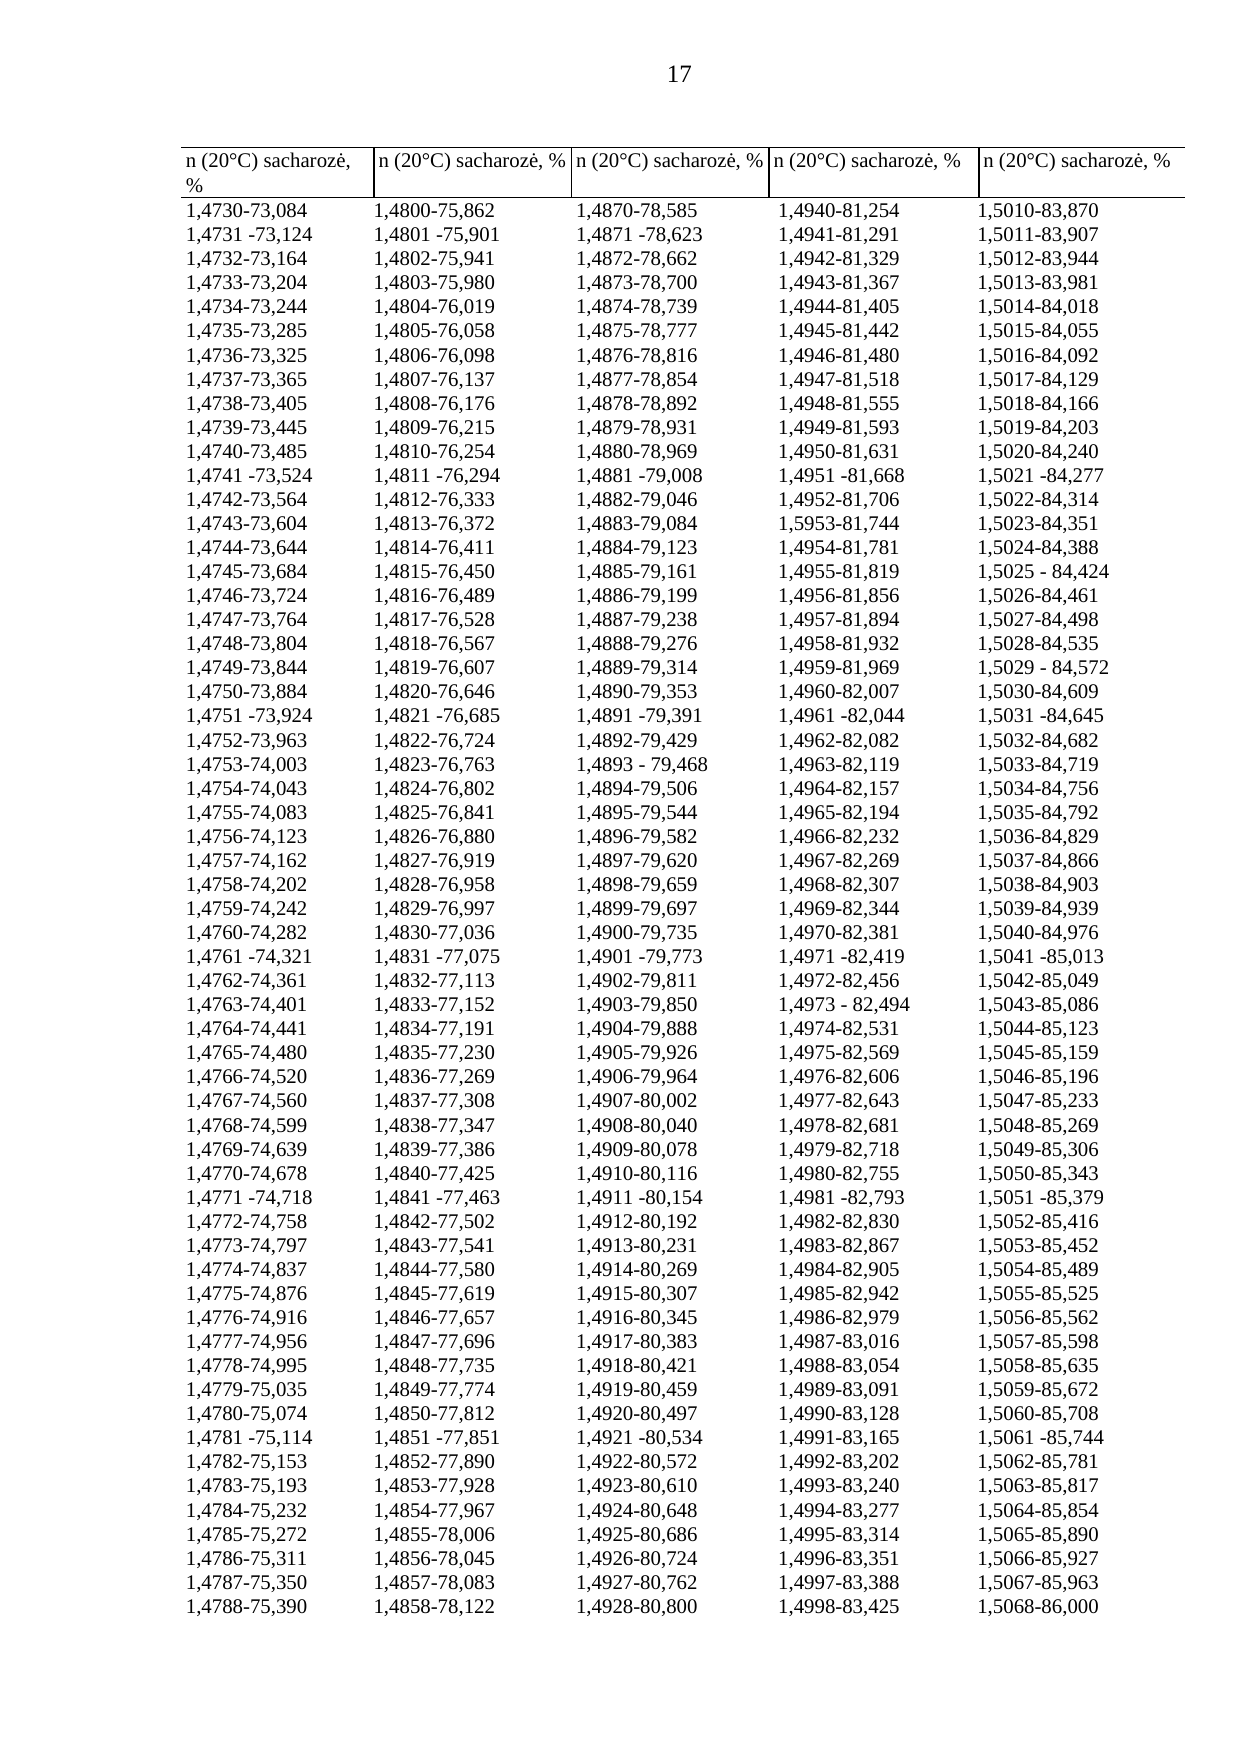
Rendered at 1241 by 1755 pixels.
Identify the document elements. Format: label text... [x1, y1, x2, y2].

table_cell 1,4817-76,528 [369, 607, 572, 631]
table_cell 1,4928-80,800 [572, 1594, 774, 1618]
table_cell 1,4904-79,888 [572, 1016, 774, 1040]
table_cell 1,4882-79,046 [572, 487, 774, 511]
table_cell 1,4919-80,459 [572, 1377, 774, 1401]
table_cell 1,5038-84,903 [973, 872, 1180, 896]
table_cell 1,4880-78,969 [572, 439, 774, 463]
table_cell 1,4872-78,662 [572, 246, 774, 270]
table_cell 1,5058-85,635 [973, 1353, 1180, 1377]
table_cell 1,4954-81,781 [774, 535, 973, 559]
table_cell 1,5012-83,944 [973, 246, 1180, 270]
table_cell 1,4977-82,643 [774, 1089, 973, 1112]
table_cell 1,5052-85,416 [973, 1209, 1180, 1233]
table_cell 1,4838-77,347 [369, 1113, 572, 1137]
table_cell 1,4814-76,411 [369, 535, 572, 559]
table_cell 1,5022-84,314 [973, 487, 1180, 511]
table_cell [1180, 343, 1185, 367]
table_cell [1180, 1209, 1185, 1233]
table_cell [1180, 511, 1185, 535]
table_cell [1180, 896, 1185, 920]
table_cell 1,5039-84,939 [973, 896, 1180, 920]
table_cell 1,4818-76,567 [369, 631, 572, 655]
table_cell [1180, 944, 1185, 968]
table_cell 1,4782-75,153 [181, 1449, 369, 1473]
table_cell 1,4985-82,942 [774, 1281, 973, 1305]
table_cell [1180, 1137, 1185, 1161]
table_cell 1,4973 - 82,494 [774, 992, 973, 1016]
table_cell [1180, 1161, 1185, 1185]
table_cell 1,4995-83,314 [774, 1522, 973, 1546]
table_cell 1,4816-76,489 [369, 583, 572, 607]
table_cell [1180, 1353, 1185, 1377]
table_cell 1,5035-84,792 [973, 800, 1180, 824]
table_cell 1,4765-74,480 [181, 1040, 369, 1064]
table_cell 1,4881 -79,008 [572, 463, 774, 487]
table_cell 1,4829-76,997 [369, 896, 572, 920]
table_cell 1,5029 - 84,572 [973, 655, 1180, 679]
table_header n (20°C) sacharozė, % [181, 148, 373, 197]
table_cell 1,4924-80,648 [572, 1498, 774, 1522]
table_cell [1180, 1305, 1185, 1329]
table_cell 1,4987-83,016 [774, 1329, 973, 1353]
table_header n (20°C) sacharozė, % [980, 148, 1185, 197]
table_cell 1,4810-76,254 [369, 439, 572, 463]
table_cell 1,5015-84,055 [973, 319, 1180, 342]
table_cell 1,4804-76,019 [369, 294, 572, 318]
table_cell 1,4892-79,429 [572, 728, 774, 752]
table_cell 1,4847-77,696 [369, 1329, 572, 1353]
table_cell [1180, 1064, 1185, 1088]
table_cell 1,4952-81,706 [774, 487, 973, 511]
table_cell 1,4788-75,390 [181, 1594, 369, 1618]
table_cell 1,4943-81,367 [774, 270, 973, 294]
table_cell 1,4921 -80,534 [572, 1425, 774, 1449]
table_cell 1,4884-79,123 [572, 535, 774, 559]
table_cell [1180, 776, 1185, 800]
table_cell 1,4767-74,560 [181, 1089, 369, 1112]
table_cell 1,4989-83,091 [774, 1377, 973, 1401]
table_cell 1,4830-77,036 [369, 920, 572, 944]
table_cell 1,4913-80,231 [572, 1233, 774, 1257]
table_cell 1,4898-79,659 [572, 872, 774, 896]
table_cell 1,4915-80,307 [572, 1281, 774, 1305]
table_cell [1180, 752, 1185, 776]
table_cell [1180, 270, 1185, 294]
table_cell 1,4986-82,979 [774, 1305, 973, 1329]
table_cell 1,4759-74,242 [181, 896, 369, 920]
table_cell 1,4978-82,681 [774, 1113, 973, 1137]
table_cell 1,4878-78,892 [572, 391, 774, 415]
table_cell 1,4889-79,314 [572, 655, 774, 679]
table_cell 1,4812-76,333 [369, 487, 572, 511]
table_cell 1,4988-83,054 [774, 1353, 973, 1377]
table_cell 1,4897-79,620 [572, 848, 774, 872]
table_cell 1,5046-85,196 [973, 1064, 1180, 1088]
table_cell [1180, 535, 1185, 559]
table_cell 1,4923-80,610 [572, 1474, 774, 1497]
table_cell [1180, 463, 1185, 487]
table_cell 1,4976-82,606 [774, 1064, 973, 1088]
table_cell 1,4774-74,837 [181, 1257, 369, 1281]
table_cell 1,4895-79,544 [572, 800, 774, 824]
table_cell 1,5034-84,756 [973, 776, 1180, 800]
table_cell 1,4853-77,928 [369, 1474, 572, 1497]
table_cell 1,4942-81,329 [774, 246, 973, 270]
table_cell 1,5043-85,086 [973, 992, 1180, 1016]
table_header n (20°C) sacharozė, % [572, 148, 768, 197]
table_cell [1180, 1594, 1185, 1618]
table_cell 1,4927-80,762 [572, 1570, 774, 1594]
table_cell [1180, 631, 1185, 655]
table_cell 1,4940-81,254 [774, 198, 973, 222]
table_cell 1,4916-80,345 [572, 1305, 774, 1329]
table_cell 1,4773-74,797 [181, 1233, 369, 1257]
table_cell [1180, 1281, 1185, 1305]
table_cell 1,5049-85,306 [973, 1137, 1180, 1161]
table_cell 1,5033-84,719 [973, 752, 1180, 776]
table_header n (20°C) sacharozė, % [375, 148, 571, 197]
table_cell [1180, 607, 1185, 631]
table_cell 1,4910-80,116 [572, 1161, 774, 1185]
table_cell 1,4835-77,230 [369, 1040, 572, 1064]
table_cell 1,4879-78,931 [572, 415, 774, 439]
table_cell 1,4752-73,963 [181, 728, 369, 752]
table_cell 1,4776-74,916 [181, 1305, 369, 1329]
table_cell 1,4997-83,388 [774, 1570, 973, 1594]
table_cell 1,4768-74,599 [181, 1113, 369, 1137]
table_cell [1180, 848, 1185, 872]
table_cell 1,4959-81,969 [774, 655, 973, 679]
table_cell 1,4918-80,421 [572, 1353, 774, 1377]
table_cell [1180, 222, 1185, 246]
table_cell 1,4802-75,941 [369, 246, 572, 270]
table_cell 1,4876-78,816 [572, 343, 774, 367]
table_cell 1,5030-84,609 [973, 679, 1180, 703]
table_cell [1180, 439, 1185, 463]
table_cell 1,4758-74,202 [181, 872, 369, 896]
table_cell 1,4760-74,282 [181, 920, 369, 944]
table_cell 1,4836-77,269 [369, 1064, 572, 1088]
table_cell 1,5013-83,981 [973, 270, 1180, 294]
table_cell 1,4971 -82,419 [774, 944, 973, 968]
table_cell [1180, 824, 1185, 848]
table_cell 1,4824-76,802 [369, 776, 572, 800]
table_cell 1,4925-80,686 [572, 1522, 774, 1546]
table_cell 1,4743-73,604 [181, 511, 369, 535]
table_cell 1,4786-75,311 [181, 1546, 369, 1570]
table_cell 1,4877-78,854 [572, 367, 774, 391]
table_cell 1,5016-84,092 [973, 343, 1180, 367]
table_cell 1,4871 -78,623 [572, 222, 774, 246]
table_cell 1,4991-83,165 [774, 1425, 973, 1449]
table_cell 1,4832-77,113 [369, 968, 572, 992]
table_cell [1180, 1257, 1185, 1281]
table_cell 1,4907-80,002 [572, 1089, 774, 1112]
table_cell 1,4960-82,007 [774, 679, 973, 703]
table_cell 1,4970-82,381 [774, 920, 973, 944]
table_cell 1,4946-81,480 [774, 343, 973, 367]
table_cell 1,5953-81,744 [774, 511, 973, 535]
table_cell 1,4926-80,724 [572, 1546, 774, 1570]
table_cell [1180, 1546, 1185, 1570]
table_cell 1,4980-82,755 [774, 1161, 973, 1185]
table_cell 1,4972-82,456 [774, 968, 973, 992]
table_cell 1,5024-84,388 [973, 535, 1180, 559]
table_cell 1,4841 -77,463 [369, 1185, 572, 1209]
table_cell 1,4998-83,425 [774, 1594, 973, 1618]
table_cell 1,4820-76,646 [369, 679, 572, 703]
table_cell 1,5028-84,535 [973, 631, 1180, 655]
table_cell 1,5017-84,129 [973, 367, 1180, 391]
table_cell 1,5019-84,203 [973, 415, 1180, 439]
table_cell 1,4911 -80,154 [572, 1185, 774, 1209]
table_cell 1,4993-83,240 [774, 1474, 973, 1497]
table_cell 1,4891 -79,391 [572, 704, 774, 727]
table_cell 1,4733-73,204 [181, 270, 369, 294]
table_cell 1,5032-84,682 [973, 728, 1180, 752]
table_cell 1,4945-81,442 [774, 319, 973, 342]
table_cell 1,5048-85,269 [973, 1113, 1180, 1137]
table_cell [1180, 1377, 1185, 1401]
table_cell 1,5047-85,233 [973, 1089, 1180, 1112]
table_cell 1,4849-77,774 [369, 1377, 572, 1401]
table_cell 1,4766-74,520 [181, 1064, 369, 1088]
table_cell 1,4751 -73,924 [181, 704, 369, 727]
table_cell 1,4955-81,819 [774, 559, 973, 583]
table_cell 1,4874-78,739 [572, 294, 774, 318]
table_cell 1,4806-76,098 [369, 343, 572, 367]
table_cell 1,4899-79,697 [572, 896, 774, 920]
table_cell 1,4896-79,582 [572, 824, 774, 848]
table_cell 1,4779-75,035 [181, 1377, 369, 1401]
table_cell [1180, 319, 1185, 342]
table_cell 1,4982-82,830 [774, 1209, 973, 1233]
table_cell [1180, 1329, 1185, 1353]
table_cell [1180, 198, 1185, 222]
table_cell 1,4949-81,593 [774, 415, 973, 439]
table_cell [1180, 1401, 1185, 1425]
table_cell 1,4730-73,084 [181, 198, 369, 222]
table_cell 1,5044-85,123 [973, 1016, 1180, 1040]
table_cell 1,4815-76,450 [369, 559, 572, 583]
table_cell 1,4785-75,272 [181, 1522, 369, 1546]
table_cell 1,4731 -73,124 [181, 222, 369, 246]
table_cell 1,4784-75,232 [181, 1498, 369, 1522]
table_cell 1,4771 -74,718 [181, 1185, 369, 1209]
table_cell 1,4958-81,932 [774, 631, 973, 655]
table_cell [1180, 728, 1185, 752]
table_cell 1,4990-83,128 [774, 1401, 973, 1425]
table_cell [1180, 1089, 1185, 1112]
table_cell 1,4808-76,176 [369, 391, 572, 415]
table_cell [1180, 1185, 1185, 1209]
table_cell 1,4742-73,564 [181, 487, 369, 511]
table_cell 1,4974-82,531 [774, 1016, 973, 1040]
table_cell 1,5010-83,870 [973, 198, 1180, 222]
table_cell [1180, 294, 1185, 318]
table_cell 1,5031 -84,645 [973, 704, 1180, 727]
table_cell 1,4823-76,763 [369, 752, 572, 776]
table_cell 1,5055-85,525 [973, 1281, 1180, 1305]
table_cell 1,4811 -76,294 [369, 463, 572, 487]
table_cell 1,4975-82,569 [774, 1040, 973, 1064]
table_cell 1,4962-82,082 [774, 728, 973, 752]
table_cell 1,4833-77,152 [369, 992, 572, 1016]
table_cell 1,4887-79,238 [572, 607, 774, 631]
table_cell 1,4944-81,405 [774, 294, 973, 318]
table_cell 1,4983-82,867 [774, 1233, 973, 1257]
table_cell [1180, 992, 1185, 1016]
table_cell 1,4843-77,541 [369, 1233, 572, 1257]
table_cell 1,4956-81,856 [774, 583, 973, 607]
table_cell 1,4912-80,192 [572, 1209, 774, 1233]
table_cell 1,4844-77,580 [369, 1257, 572, 1281]
table_cell 1,4748-73,804 [181, 631, 369, 655]
table_cell [1180, 391, 1185, 415]
table_cell 1,4826-76,880 [369, 824, 572, 848]
table_cell 1,5056-85,562 [973, 1305, 1180, 1329]
table_cell [1180, 1113, 1185, 1137]
table_cell [1180, 246, 1185, 270]
table_cell 1,4787-75,350 [181, 1570, 369, 1594]
table_cell 1,4890-79,353 [572, 679, 774, 703]
table_cell 1,4966-82,232 [774, 824, 973, 848]
table_cell 1,5037-84,866 [973, 848, 1180, 872]
table_cell 1,4828-76,958 [369, 872, 572, 896]
table_cell [1180, 1016, 1185, 1040]
table_cell 1,4761 -74,321 [181, 944, 369, 968]
table_cell 1,4922-80,572 [572, 1449, 774, 1473]
table_cell 1,4894-79,506 [572, 776, 774, 800]
table_cell 1,5027-84,498 [973, 607, 1180, 631]
table_cell [1180, 800, 1185, 824]
table_cell 1,4885-79,161 [572, 559, 774, 583]
table_cell 1,5060-85,708 [973, 1401, 1180, 1425]
table_cell 1,4886-79,199 [572, 583, 774, 607]
table_cell [1180, 487, 1185, 511]
table_cell 1,4763-74,401 [181, 992, 369, 1016]
table_cell [1180, 583, 1185, 607]
table_cell [1180, 367, 1185, 391]
table_cell 1,4778-74,995 [181, 1353, 369, 1377]
table_cell 1,4996-83,351 [774, 1546, 973, 1570]
table_cell 1,4762-74,361 [181, 968, 369, 992]
table_cell 1,4783-75,193 [181, 1474, 369, 1497]
table_cell 1,4903-79,850 [572, 992, 774, 1016]
table_cell 1,5036-84,829 [973, 824, 1180, 848]
table_cell 1,4821 -76,685 [369, 704, 572, 727]
table_cell 1,5062-85,781 [973, 1449, 1180, 1473]
table_cell 1,5053-85,452 [973, 1233, 1180, 1257]
table_cell 1,4858-78,122 [369, 1594, 572, 1618]
table_cell 1,4848-77,735 [369, 1353, 572, 1377]
table_cell 1,5051 -85,379 [973, 1185, 1180, 1209]
table_cell 1,4992-83,202 [774, 1449, 973, 1473]
table_cell 1,5061 -85,744 [973, 1425, 1180, 1449]
table_cell 1,5066-85,927 [973, 1546, 1180, 1570]
table_cell 1,4753-74,003 [181, 752, 369, 776]
table_cell 1,4984-82,905 [774, 1257, 973, 1281]
table_cell 1,4961 -82,044 [774, 704, 973, 727]
table_cell 1,4846-77,657 [369, 1305, 572, 1329]
table_cell [1180, 559, 1185, 583]
table_cell 1,4822-76,724 [369, 728, 572, 752]
table_cell 1,5023-84,351 [973, 511, 1180, 535]
table_cell 1,5041 -85,013 [973, 944, 1180, 968]
table_cell 1,4737-73,365 [181, 367, 369, 391]
table_cell 1,4834-77,191 [369, 1016, 572, 1040]
table_cell 1,4909-80,078 [572, 1137, 774, 1161]
table_cell 1,4893 - 79,468 [572, 752, 774, 776]
table_cell 1,5025 - 84,424 [973, 559, 1180, 583]
table_cell [1180, 1425, 1185, 1449]
table_cell 1,5065-85,890 [973, 1522, 1180, 1546]
table_cell 1,4914-80,269 [572, 1257, 774, 1281]
table_cell [1180, 1474, 1185, 1497]
table_cell 1,4754-74,043 [181, 776, 369, 800]
table_cell 1,4854-77,967 [369, 1498, 572, 1522]
table_cell 1,4870-78,585 [572, 198, 774, 222]
table_cell 1,4755-74,083 [181, 800, 369, 824]
table_cell 1,5021 -84,277 [973, 463, 1180, 487]
table_cell 1,5014-84,018 [973, 294, 1180, 318]
table_cell 1,5045-85,159 [973, 1040, 1180, 1064]
table_cell 1,4948-81,555 [774, 391, 973, 415]
table_cell 1,5054-85,489 [973, 1257, 1180, 1281]
table_cell 1,4800-75,862 [369, 198, 572, 222]
table_cell [1180, 1498, 1185, 1522]
table_cell 1,4809-76,215 [369, 415, 572, 439]
table_cell 1,4749-73,844 [181, 655, 369, 679]
table_cell 1,4920-80,497 [572, 1401, 774, 1425]
table_cell 1,4777-74,956 [181, 1329, 369, 1353]
table_cell 1,5064-85,854 [973, 1498, 1180, 1522]
table_cell [1180, 679, 1185, 703]
table_cell 1,4805-76,058 [369, 319, 572, 342]
table_cell [1180, 1570, 1185, 1594]
table_cell 1,5040-84,976 [973, 920, 1180, 944]
table_cell 1,5011-83,907 [973, 222, 1180, 246]
table_cell 1,4747-73,764 [181, 607, 369, 631]
table_cell 1,4951 -81,668 [774, 463, 973, 487]
table_cell [1180, 1522, 1185, 1546]
table_cell 1,4735-73,285 [181, 319, 369, 342]
table_cell 1,4803-75,980 [369, 270, 572, 294]
table_cell 1,5057-85,598 [973, 1329, 1180, 1353]
table_cell 1,4947-81,518 [774, 367, 973, 391]
table_cell 1,4801 -75,901 [369, 222, 572, 246]
table_cell 1,4781 -75,114 [181, 1425, 369, 1449]
table_cell 1,4855-78,006 [369, 1522, 572, 1546]
table_cell 1,4746-73,724 [181, 583, 369, 607]
table_cell 1,4738-73,405 [181, 391, 369, 415]
table_cell 1,4827-76,919 [369, 848, 572, 872]
table_cell 1,4757-74,162 [181, 848, 369, 872]
table_header n (20°C) sacharozė, % [770, 148, 978, 197]
table_cell 1,4750-73,884 [181, 679, 369, 703]
table_cell 1,4825-76,841 [369, 800, 572, 824]
table_cell 1,4963-82,119 [774, 752, 973, 776]
table_cell 1,4756-74,123 [181, 824, 369, 848]
table_cell 1,4839-77,386 [369, 1137, 572, 1161]
table_cell 1,4968-82,307 [774, 872, 973, 896]
table_cell 1,4831 -77,075 [369, 944, 572, 968]
table_cell 1,5020-84,240 [973, 439, 1180, 463]
table_cell [1180, 968, 1185, 992]
table_cell 1,4840-77,425 [369, 1161, 572, 1185]
table_cell 1,4741 -73,524 [181, 463, 369, 487]
table_cell [1180, 1233, 1185, 1257]
table_cell 1,4957-81,894 [774, 607, 973, 631]
table_cell 1,4732-73,164 [181, 246, 369, 270]
table_cell 1,4906-79,964 [572, 1064, 774, 1088]
table_cell 1,4883-79,084 [572, 511, 774, 535]
table_cell 1,4740-73,485 [181, 439, 369, 463]
table_cell 1,4981 -82,793 [774, 1185, 973, 1209]
table_cell [1180, 872, 1185, 896]
table_cell 1,4780-75,074 [181, 1401, 369, 1425]
table_cell [1180, 415, 1185, 439]
table_cell 1,4745-73,684 [181, 559, 369, 583]
table_cell 1,5067-85,963 [973, 1570, 1180, 1594]
table_cell 1,5042-85,049 [973, 968, 1180, 992]
table_cell 1,4917-80,383 [572, 1329, 774, 1353]
table_cell 1,4769-74,639 [181, 1137, 369, 1161]
table_cell 1,4905-79,926 [572, 1040, 774, 1064]
table_cell 1,4908-80,040 [572, 1113, 774, 1137]
table_cell 1,4813-76,372 [369, 511, 572, 535]
table_cell 1,4744-73,644 [181, 535, 369, 559]
table_cell 1,4994-83,277 [774, 1498, 973, 1522]
table_cell 1,4850-77,812 [369, 1401, 572, 1425]
table_cell 1,5068-86,000 [973, 1594, 1180, 1618]
table_cell 1,4837-77,308 [369, 1089, 572, 1112]
table_cell 1,4902-79,811 [572, 968, 774, 992]
table_cell 1,4965-82,194 [774, 800, 973, 824]
table_cell [1180, 655, 1185, 679]
table_cell 1,4764-74,441 [181, 1016, 369, 1040]
table_cell 1,4772-74,758 [181, 1209, 369, 1233]
table_cell [1180, 920, 1185, 944]
table_cell 1,5059-85,672 [973, 1377, 1180, 1401]
table_cell 1,4739-73,445 [181, 415, 369, 439]
table_cell 1,4969-82,344 [774, 896, 973, 920]
table_cell 1,4950-81,631 [774, 439, 973, 463]
table_cell 1,4770-74,678 [181, 1161, 369, 1185]
table_cell 1,5050-85,343 [973, 1161, 1180, 1185]
table_cell 1,5018-84,166 [973, 391, 1180, 415]
table_cell 1,4851 -77,851 [369, 1425, 572, 1449]
table_cell 1,4775-74,876 [181, 1281, 369, 1305]
table_cell 1,4736-73,325 [181, 343, 369, 367]
table_cell 1,4852-77,890 [369, 1449, 572, 1473]
table_cell 1,4941-81,291 [774, 222, 973, 246]
table_cell 1,5026-84,461 [973, 583, 1180, 607]
table_cell 1,4857-78,083 [369, 1570, 572, 1594]
table_cell 1,4964-82,157 [774, 776, 973, 800]
table_cell 1,4967-82,269 [774, 848, 973, 872]
table_cell 1,4819-76,607 [369, 655, 572, 679]
table_cell 1,4901 -79,773 [572, 944, 774, 968]
table_cell 1,4979-82,718 [774, 1137, 973, 1161]
table_cell 1,5063-85,817 [973, 1474, 1180, 1497]
table_cell 1,4888-79,276 [572, 631, 774, 655]
table_cell 1,4845-77,619 [369, 1281, 572, 1305]
table_cell [1180, 704, 1185, 727]
table_cell [1180, 1449, 1185, 1473]
table_cell [1180, 1040, 1185, 1064]
table_cell 1,4900-79,735 [572, 920, 774, 944]
table_cell 1,4842-77,502 [369, 1209, 572, 1233]
table_cell 1,4875-78,777 [572, 319, 774, 342]
table_cell 1,4856-78,045 [369, 1546, 572, 1570]
table_cell 1,4734-73,244 [181, 294, 369, 318]
table_cell 1,4807-76,137 [369, 367, 572, 391]
table_cell 1,4873-78,700 [572, 270, 774, 294]
